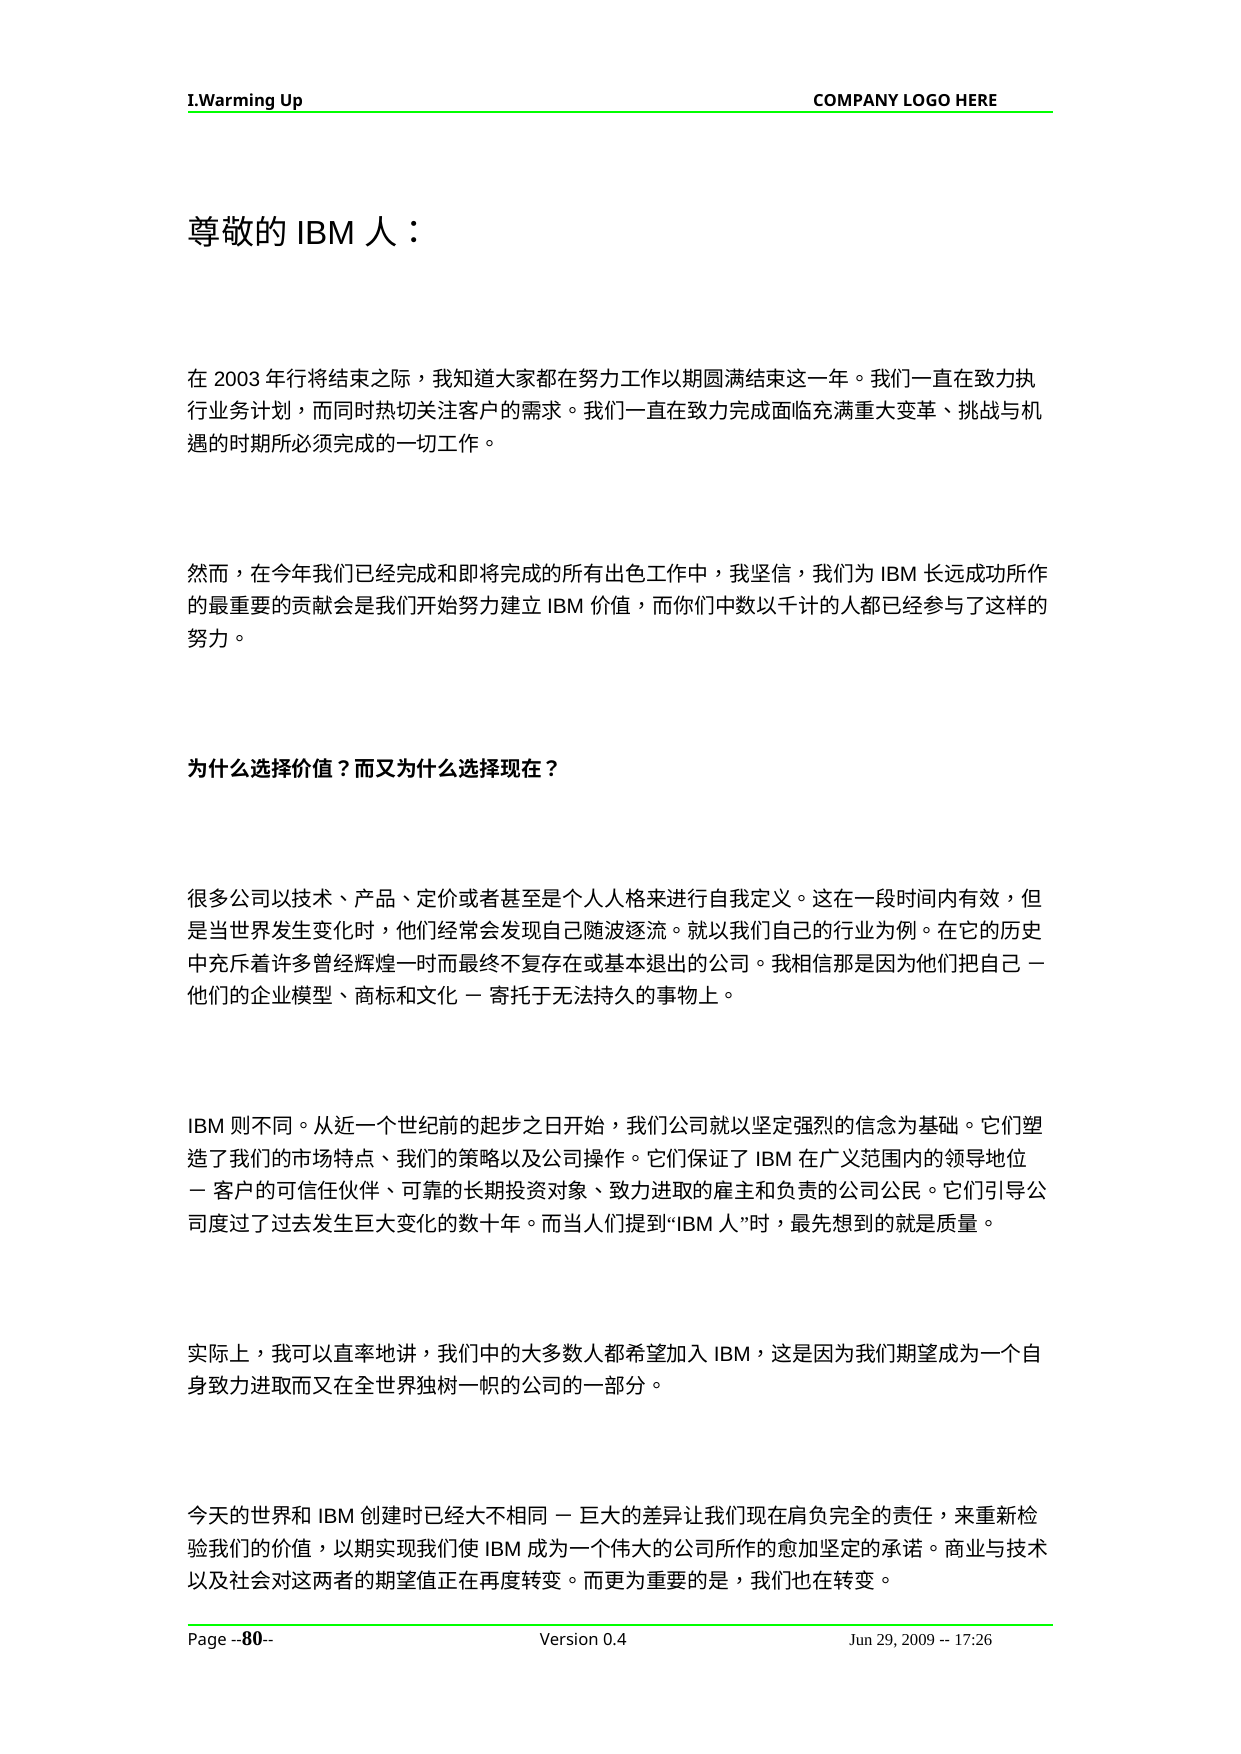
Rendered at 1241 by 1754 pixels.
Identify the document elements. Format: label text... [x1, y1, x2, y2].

text 实际上，我可以直率地讲，我们中的大多数人都希望加入 IBM，这是因为我们期望成为一个自身致力进取而又在全世界独树一帜的公司的一部分。 [187, 1332, 1053, 1397]
text 很多公司以技术、产品、定价或者甚至是个人人格来进行自我定义。这在一段时间内有效，但是当世界发生变化时，他们经常会发现自己随波逐流。就以我们自己的行业为例。在它的历史中充斥着许多曾经辉煌一时而最终不复存在或基本退出的公司。我相信那是因为他们把自己 － 他们的企业模型、商标和文化 － 寄托于无法持久的事物上。 [187, 877, 1053, 1007]
text 然而，在今年我们已经完成和即将完成的所有出色工作中，我坚信，我们为 IBM 长远成功所作的最重要的贡献会是我们开始努力建立 IBM 价值，而你们中数以千计的人都已经参与了这样的努力。 [187, 552, 1053, 649]
text 尊敬的 IBM 人： [187, 194, 1053, 259]
text IBM 则不同。从近一个世纪前的起步之日开始，我们公司就以坚定强烈的信念为基础。它们塑造了我们的市场特点、我们的策略以及公司操作。它们保证了 IBM 在广义范围内的领导地位 － 客户的可信任伙伴、可靠的长期投资对象、致力进取的雇主和负责的公司公民。它们引导公司度过了过去发生巨大变化的数十年。而当人们提到“IBM 人”时，最先想到的就是质量。 [187, 1104, 1053, 1234]
text 在 2003 年行将结束之际，我知道大家都在努力工作以期圆满结束这一年。我们一直在致力执行业务计划，而同时热切关注客户的需求。我们一直在致力完成面临充满重大变革、挑战与机遇的时期所必须完成的一切工作。 [187, 357, 1053, 454]
text 为什么选择价值？而又为什么选择现在？ [187, 747, 1053, 779]
text 今天的世界和 IBM 创建时已经大不相同 － 巨大的差异让我们现在肩负完全的责任，来重新检验我们的价值，以期实现我们使 IBM 成为一个伟大的公司所作的愈加坚定的承诺。商业与技术以及社会对这两者的期望值正在再度转变。而更为重要的是，我们也在转变。 [187, 1494, 1053, 1592]
